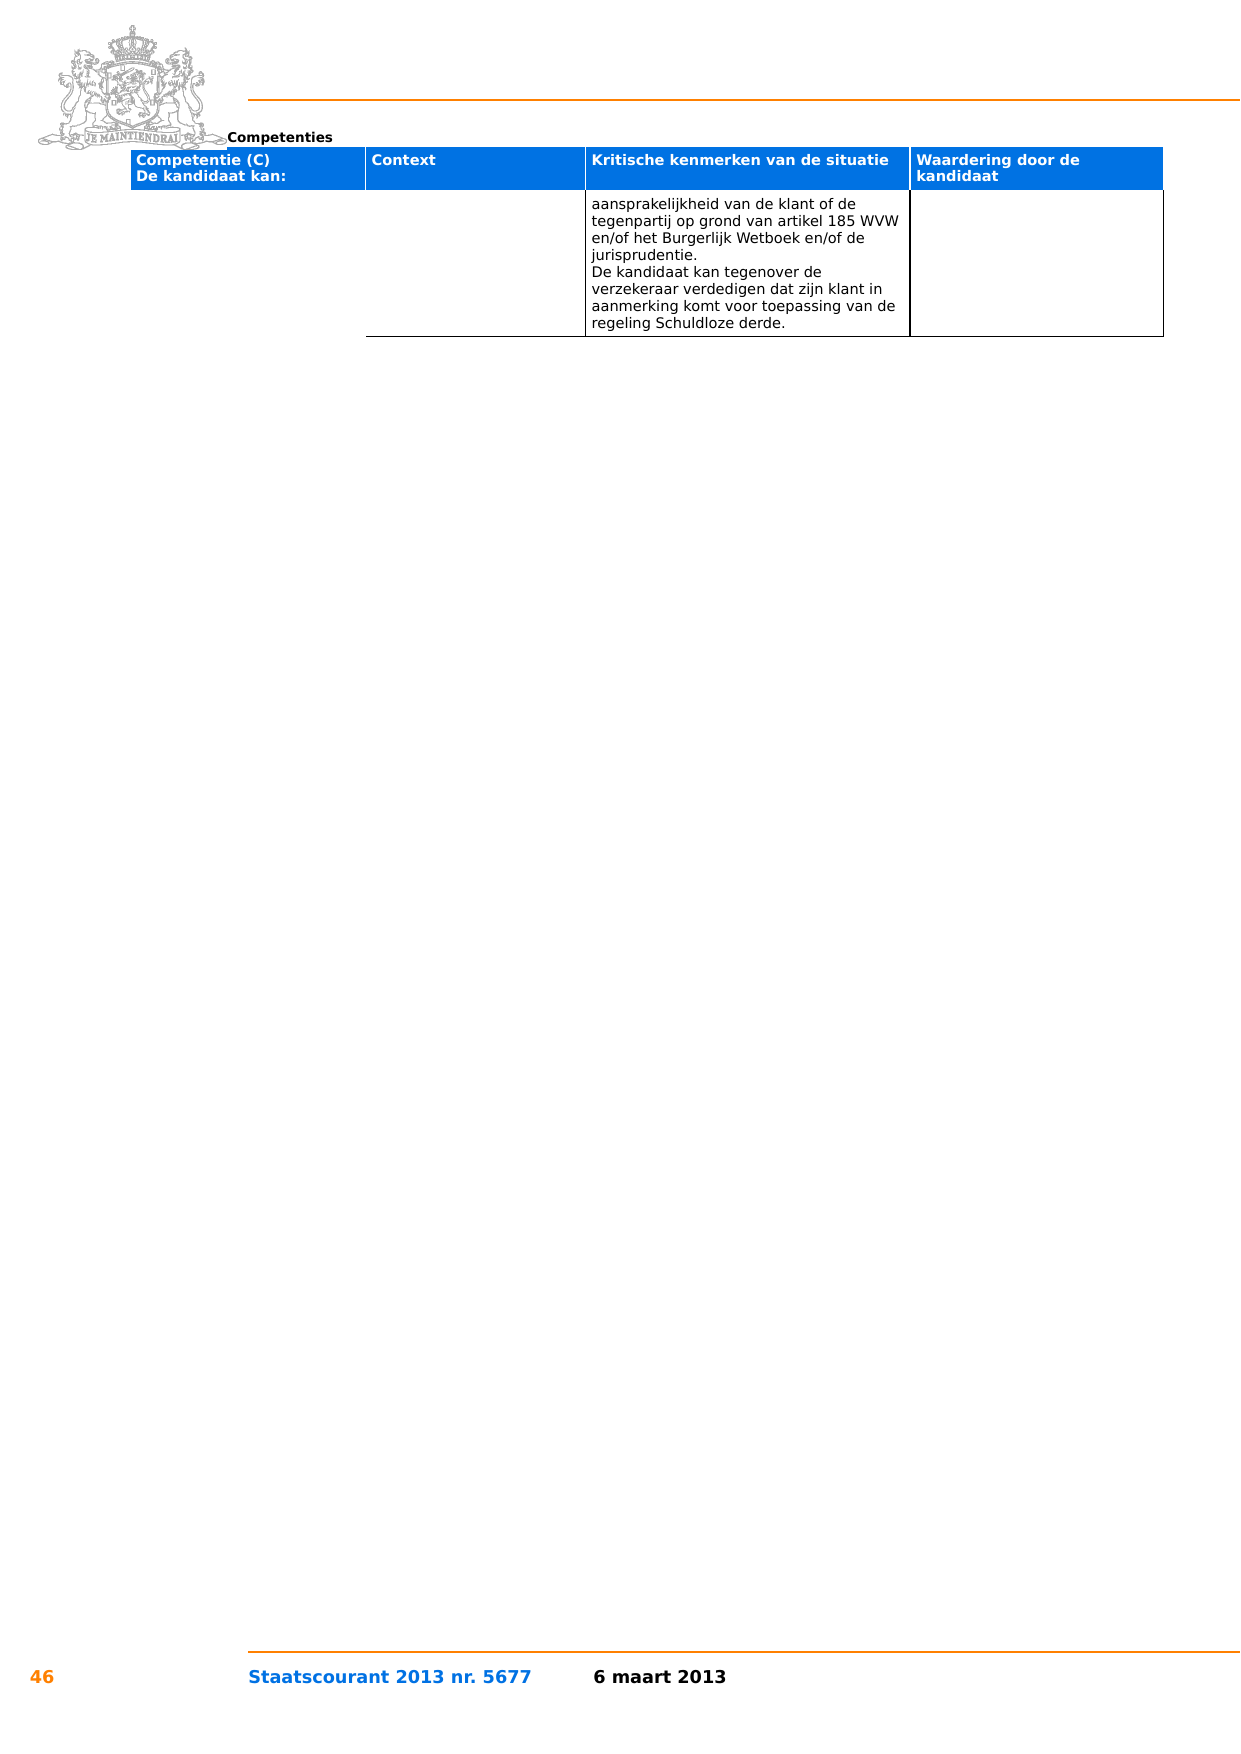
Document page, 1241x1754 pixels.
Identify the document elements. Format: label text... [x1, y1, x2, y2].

table_cell Competentie (C) De kandidaat kan: [131, 147, 365, 190]
table_cell [911, 191, 1163, 336]
table_cell Waardering door de kandidaat [911, 147, 1163, 190]
table_cell Kritische kenmerken van de situatie [586, 147, 909, 190]
table_cell aansprakelijkheid van de klant of de tegenpartij op grond van artikel 185 WVW en/of het Burgerlijk Wetboek en/of de jurisprudentie. De kandidaat kan tegenover de verzekeraar verdedigen dat zijn klant in aanmerking komt voor toepassing van de regeling Schuldloze derde. [586, 191, 909, 336]
table_cell [366, 191, 585, 336]
picture [38, 25, 227, 150]
table_cell Context [366, 147, 585, 190]
table_header Competenties [227, 130, 1163, 146]
table_cell [131, 191, 365, 336]
